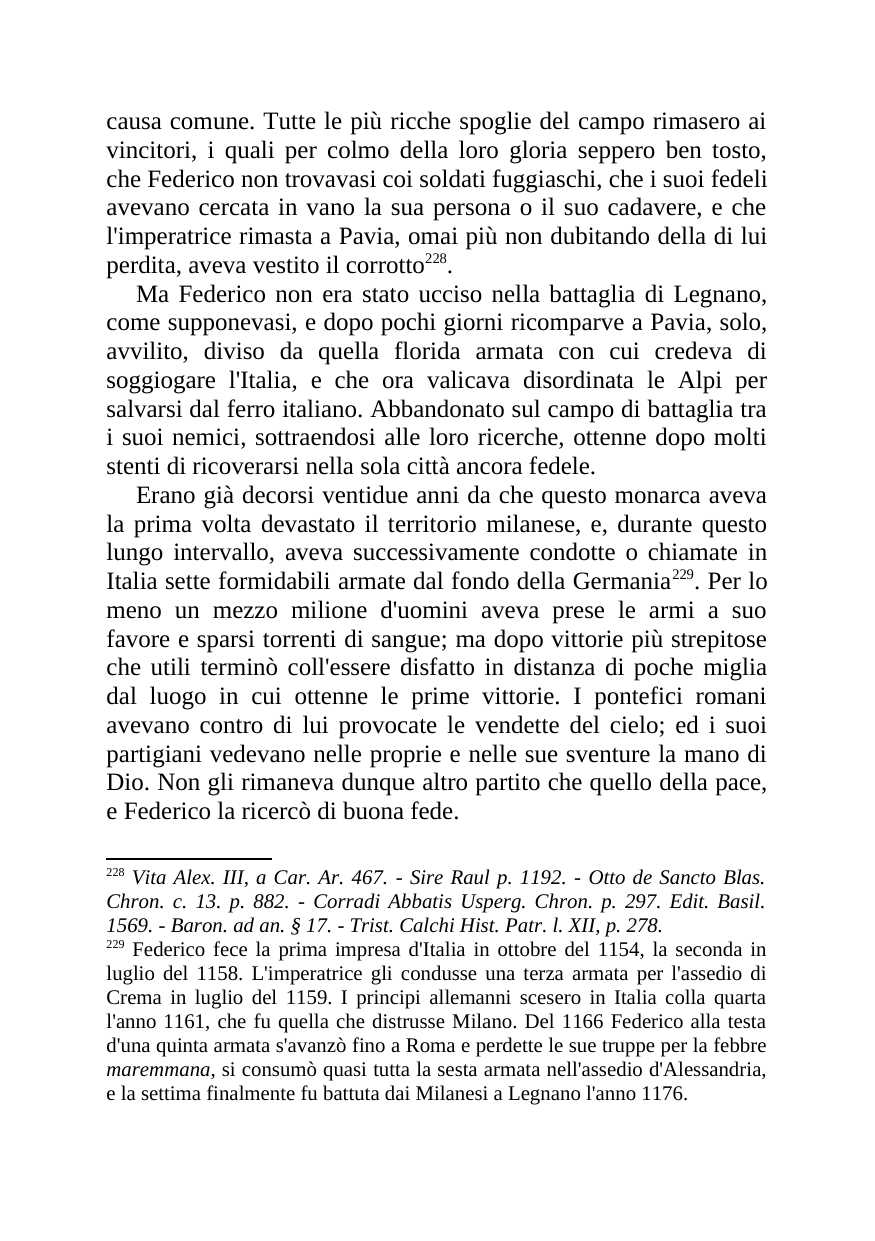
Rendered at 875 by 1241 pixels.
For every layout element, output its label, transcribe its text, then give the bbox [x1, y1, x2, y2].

text Federico fece la prima impresa d'Italia in ottobre del 1154, la seconda in luglio del 1158. L'imperatrice gli condusse una terza armata per l'assedio di Crema in luglio del 1159. I principi allemanni scesero in Italia colla quarta l'anno 1161, che fu quella che distrusse Milano. Del 1166 Federico alla testa d'una quinta armata s'avanzò fino a Roma e perdette le sue truppe per la febbre maremmana, si consumò quasi tutta la sesta armata nell'assedio d'Alessandria, e la settima finalmente fu battuta dai Milanesi a Legnano l'anno 1176. [106, 937, 768, 1105]
text Erano già decorsi ventidue anni da che questo monarca aveva la prima volta devastato il territorio milanese, e, durante questo lungo intervallo, aveva successivamente condotte o chiamate in Italia sette formidabili armate dal fondo della Germania. Per lo meno un mezzo milione d'uomini aveva prese le armi a suo favore e sparsi torrenti di sangue; ma dopo vittorie più strepitose che utili terminò coll'essere disfatto in distanza di poche miglia dal luogo in cui ottenne le prime vittorie. I pontefici romani avevano contro di lui provocate le vendette del cielo; ed i suoi partigiani vedevano nelle proprie e nelle sue sventure la mano di Dio. Non gli rimaneva dunque altro partito che quello della pace, e Federico la ricercò di buona fede. [106, 480, 768, 825]
text Vita Alex. III, a Car. Ar. 467. - Sire Raul p. 1192. - Otto de Sancto Blas. Chron. c. 13. p. 882. - Corradi Abbatis Usperg. Chron. p. 297. Edit. Basil. 1569. - Baron. ad an. § 17. - Trist. Calchi Hist. Patr. l. XII, p. 278. [106, 864, 768, 937]
text causa comune. Tutte le più ricche spoglie del campo rimasero ai vincitori, i quali per colmo della loro gloria seppero ben tosto, che Federico non trovavasi coi soldati fuggiaschi, che i suoi fedeli avevano cercata in vano la sua persona o il suo cadavere, e che l'imperatrice rimasta a Pavia, omai più non dubitando della di lui perdita, aveva vestito il corrotto. [106, 106, 768, 279]
text Ma Federico non era stato ucciso nella battaglia di Legnano, come supponevasi, e dopo pochi giorni ricomparve a Pavia, solo, avvilito, diviso da quella florida armata con cui credeva di soggiogare l'Italia, e che ora valicava disordinata le Alpi per salvarsi dal ferro italiano. Abbandonato sul campo di battaglia tra i suoi nemici, sottraendosi alle loro ricerche, ottenne dopo molti stenti di ricoverarsi nella sola città ancora fedele. [106, 279, 768, 480]
